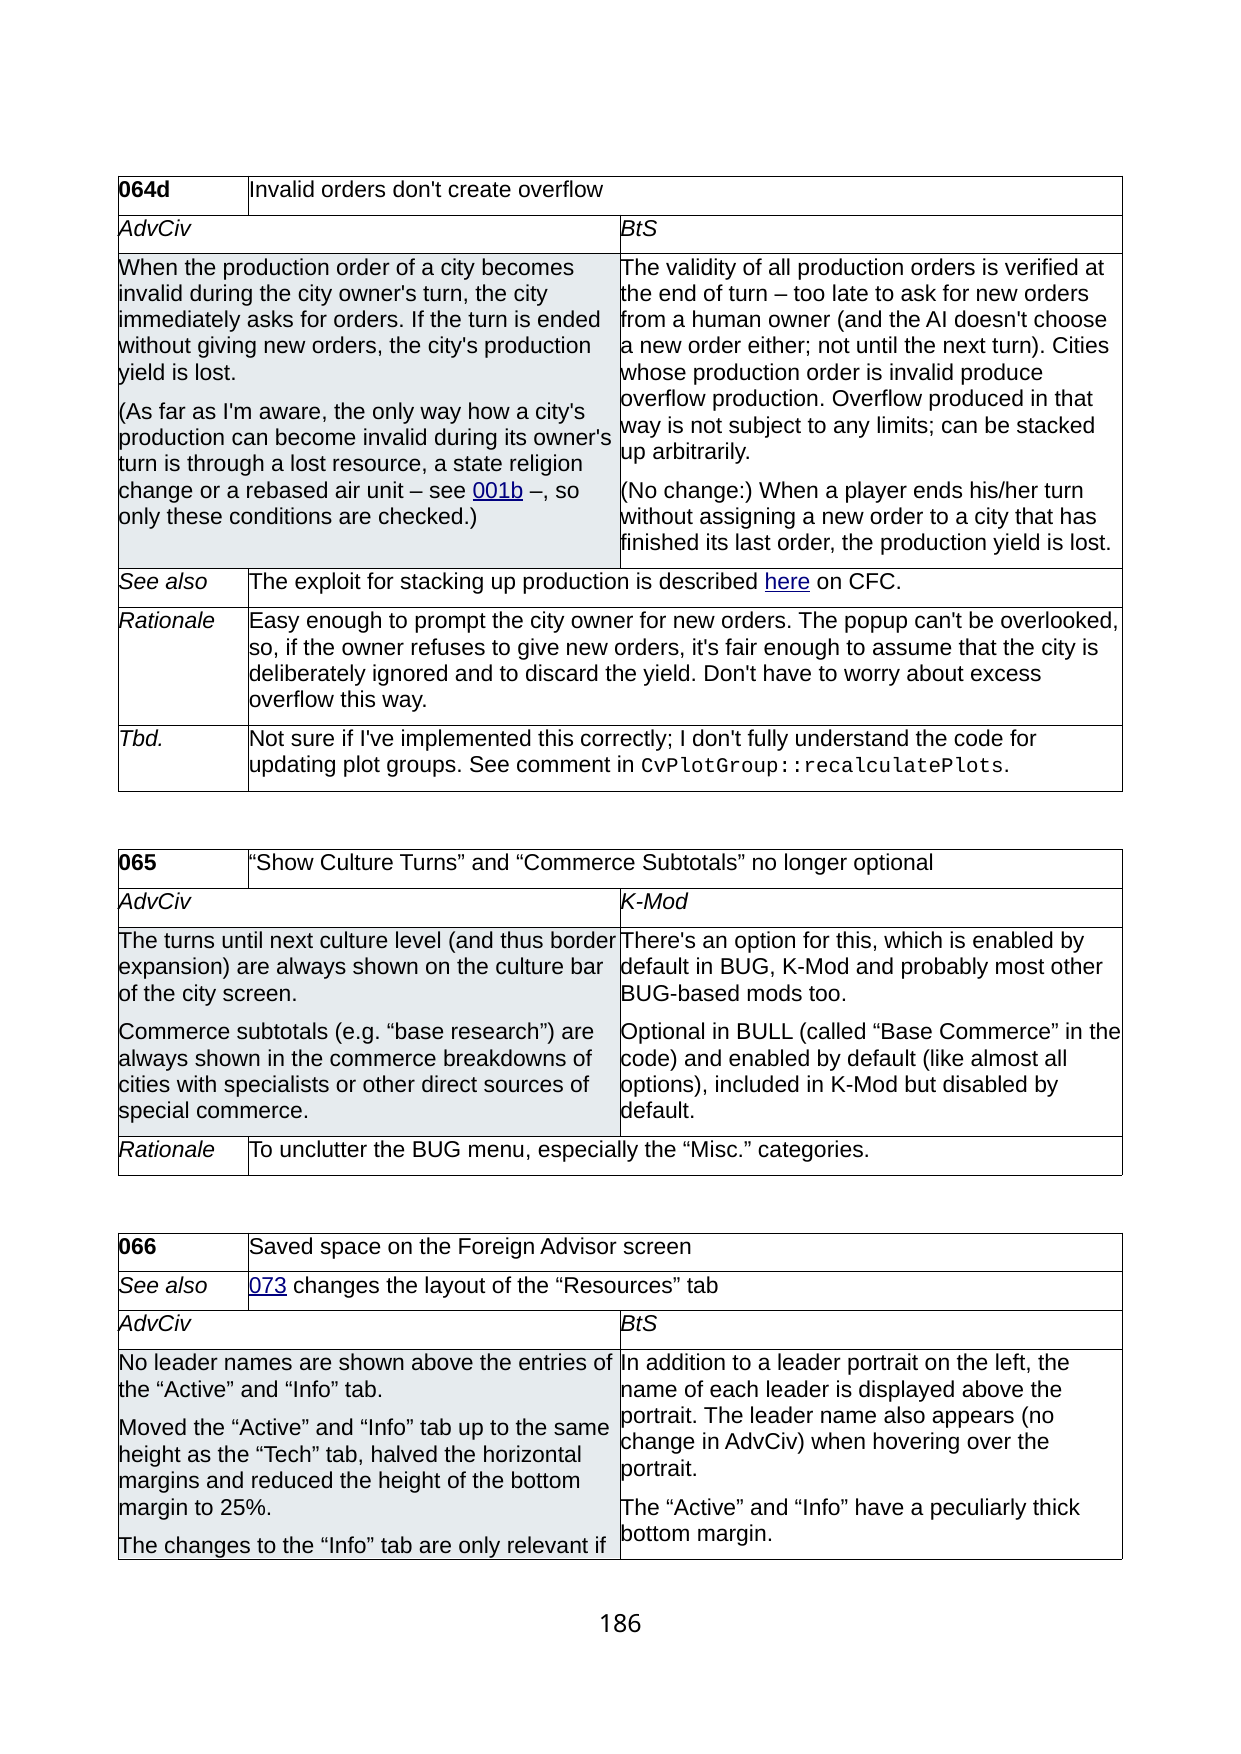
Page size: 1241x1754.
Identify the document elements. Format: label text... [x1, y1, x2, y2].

table_header 064d [119, 177, 248, 214]
table_header 065 [119, 850, 248, 888]
table_header Saved space on the Foreign Advisor screen [249, 1234, 1122, 1271]
table_cell AdvCiv [119, 889, 620, 927]
table_cell In addition to a leader portrait on the left, the name of each leader is displayed above the portrait. The leader name also appears (no change in AdvCiv) when hovering over the portrait. The “Active” and “Info” have a peculiarly thick bottom margin. [621, 1350, 1122, 1558]
table_cell No leader names are shown above the entries of the “Active” and “Info” tab. Moved the “Active” and “Info” tab up to the same height as the “Tech” tab, halved the horizontal margins and reduced the height of the bottom margin to 25%. The changes to the “Info” tab are only relevant if [119, 1350, 620, 1558]
table_cell AdvCiv [119, 1311, 620, 1349]
table_cell BtS [621, 1311, 1122, 1349]
table_cell 073 changes the layout of the “Resources” tab [249, 1272, 1122, 1310]
table_cell AdvCiv [119, 216, 620, 253]
table_cell BtS [621, 216, 1122, 253]
table_header 066 [119, 1234, 248, 1271]
table_cell The exploit for stacking up production is described here on CFC. [249, 569, 1122, 607]
table_cell Tbd. [119, 726, 248, 791]
table_cell There's an option for this, which is enabled by default in BUG, K-Mod and probably most other BUG-based mods too. Optional in BULL (called “Base Commerce” in the code) and enabled by default (like almost all options), included in K-Mod but disabled by default. [621, 928, 1122, 1136]
table_cell When the production order of a city becomes invalid during the city owner's turn, the city immediately asks for orders. If the turn is ended without giving new orders, the city's production yield is lost. (As far as I'm aware, the only way how a city's production can become invalid during its owner's turn is through a lost resource, a state religion change or a rebased air unit – see 001b –, so only these conditions are checked.) [119, 254, 620, 568]
table_cell Easy enough to prompt the city owner for new orders. The popup can't be overlooked, so, if the owner refuses to give new orders, it's fair enough to assume that the city is deliberately ignored and to discard the yield. Don't have to worry about excess overflow this way. [249, 608, 1122, 725]
table_cell See also [119, 1272, 248, 1310]
table_cell The turns until next culture level (and thus border expansion) are always shown on the culture bar of the city screen. Commerce subtotals (e.g. “base research”) are always shown in the commerce breakdowns of cities with specialists or other direct sources of special commerce. [119, 928, 620, 1136]
table_header Invalid orders don't create overflow [249, 177, 1122, 214]
table_cell Not sure if I've implemented this correctly; I don't fully understand the code for updating plot groups. See comment in CvPlotGroup::recalculatePlots. [249, 726, 1122, 791]
table_cell Rationale [119, 1137, 248, 1175]
table_cell K-Mod [621, 889, 1122, 927]
table_cell To unclutter the BUG menu, especially the “Misc.” categories. [249, 1137, 1122, 1175]
table_header “Show Culture Turns” and “Commerce Subtotals” no longer optional [249, 850, 1122, 888]
table_cell Rationale [119, 608, 248, 725]
table_cell See also [119, 569, 248, 607]
table_cell The validity of all production orders is verified at the end of turn – too late to ask for new orders from a human owner (and the AI doesn't choose a new order either; not until the next turn). Cities whose production order is invalid produce overflow production. Overflow produced in that way is not subject to any limits; can be stacked up arbitrarily. (No change:) When a player ends his/her turn without assigning a new order to a city that has finished its last order, the production yield is lost. [621, 254, 1122, 568]
